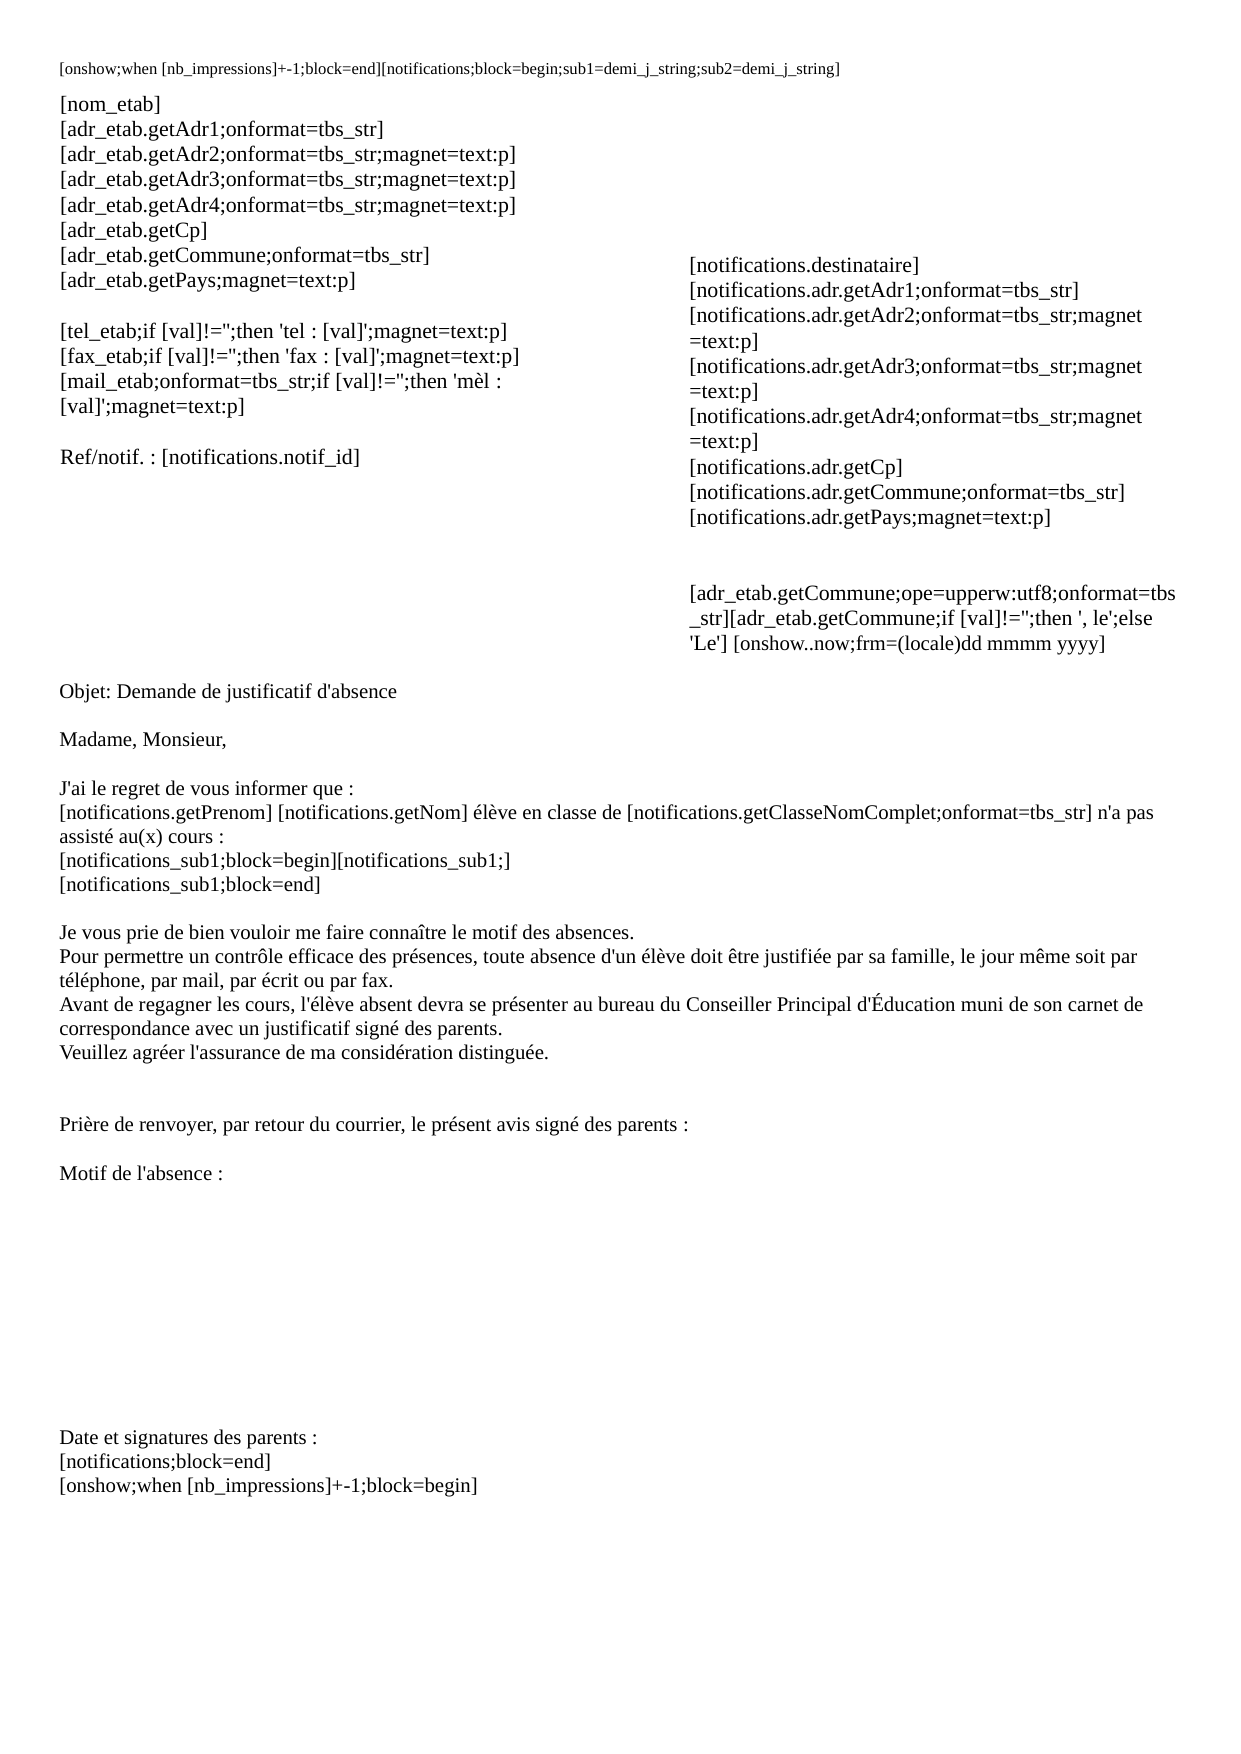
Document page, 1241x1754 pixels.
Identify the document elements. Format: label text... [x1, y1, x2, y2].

text Prière de renvoyer, par retour du courrier, le présent avis signé des parents : [59, 1112, 1181, 1136]
text [fax_etab;if [val]!='';then 'fax : [val]';magnet=text:p] [60, 343, 554, 368]
text [adr_etab.getCp] [adr_etab.getCommune;onformat=tbs_str] [60, 217, 554, 267]
text [notifications.adr.getAdr4;onformat=tbs_str;magnet=text:p] [689, 403, 1150, 454]
text [onshow;when [nb_impressions]+-1;block=begin] [59, 1473, 1181, 1497]
text [adr_etab.getAdr3;onformat=tbs_str;magnet=text:p] [60, 166, 554, 192]
text [notifications.adr.getAdr1;onformat=tbs_str] [689, 277, 1150, 302]
text [notifications.destinataire] [689, 252, 1150, 277]
text [adr_etab.getAdr4;onformat=tbs_str;magnet=text:p] [60, 192, 554, 217]
text Date et signatures des parents : [59, 1425, 1181, 1449]
text Je vous prie de bien vouloir me faire connaître le motif des absences. [59, 920, 1181, 944]
text [notifications;block=end] [59, 1449, 1181, 1473]
text [adr_etab.getAdr1;onformat=tbs_str] [60, 116, 554, 141]
text [adr_etab.getPays;magnet=text:p] [60, 267, 554, 292]
text Avant de regagner les cours, l'élève absent devra se présenter au bureau du Conseiller Principal d'Éducation muni de son carnet de correspondance avec un justificatif signé des parents. [59, 992, 1181, 1040]
text Motif de l'absence : [59, 1161, 1181, 1184]
text [mail_etab;onformat=tbs_str;if [val]!='';then 'mèl : [val]';magnet=text:p] [60, 368, 554, 418]
text [notifications_sub1;block=begin][notifications_sub1;] [59, 848, 1181, 872]
text Madame, Monsieur, [59, 727, 1181, 751]
text J'ai le regret de vous informer que : [59, 776, 1181, 799]
text Objet: Demande de justificatif d'absence [59, 679, 1181, 703]
text [onshow;when [nb_impressions]+-1;block=end][notifications;block=begin;sub1=demi_j_string;sub2=demi_j_string] [59, 59, 1181, 78]
text [notifications.adr.getAdr3;onformat=tbs_str;magnet=text:p] [689, 353, 1150, 403]
text [notifications_sub1;block=end] [59, 872, 1181, 896]
text Ref/notif. : [notifications.notif_id] [60, 444, 554, 469]
text [notifications.adr.getPays;magnet=text:p] [689, 504, 1150, 529]
text [adr_etab.getAdr2;onformat=tbs_str;magnet=text:p] [60, 141, 554, 166]
text Veuillez agréer l'assurance de ma considération distinguée. [59, 1040, 1181, 1064]
text [notifications.adr.getCp] [notifications.adr.getCommune;onformat=tbs_str] [689, 454, 1150, 504]
text [notifications.adr.getAdr2;onformat=tbs_str;magnet=text:p] [689, 302, 1150, 353]
text [tel_etab;if [val]!='';then 'tel : [val]';magnet=text:p] [60, 318, 554, 343]
text [adr_etab.getCommune;ope=upperw:utf8;onformat=tbs_str][adr_etab.getCommune;if [val]!='';then ', le';else 'Le'] [onshow..now;frm=(locale)dd mmmm yyyy] [689, 579, 1181, 655]
text [notifications.getPrenom] [notifications.getNom] élève en classe de [notifications.getClasseNomComplet;onformat=tbs_str] n'a pas assisté au(x) cours : [59, 799, 1181, 848]
text Pour permettre un contrôle efficace des présences, toute absence d'un élève doit être justifiée par sa famille, le jour même soit par téléphone, par mail, par écrit ou par fax. [59, 944, 1181, 992]
text [nom_etab] [60, 91, 554, 116]
